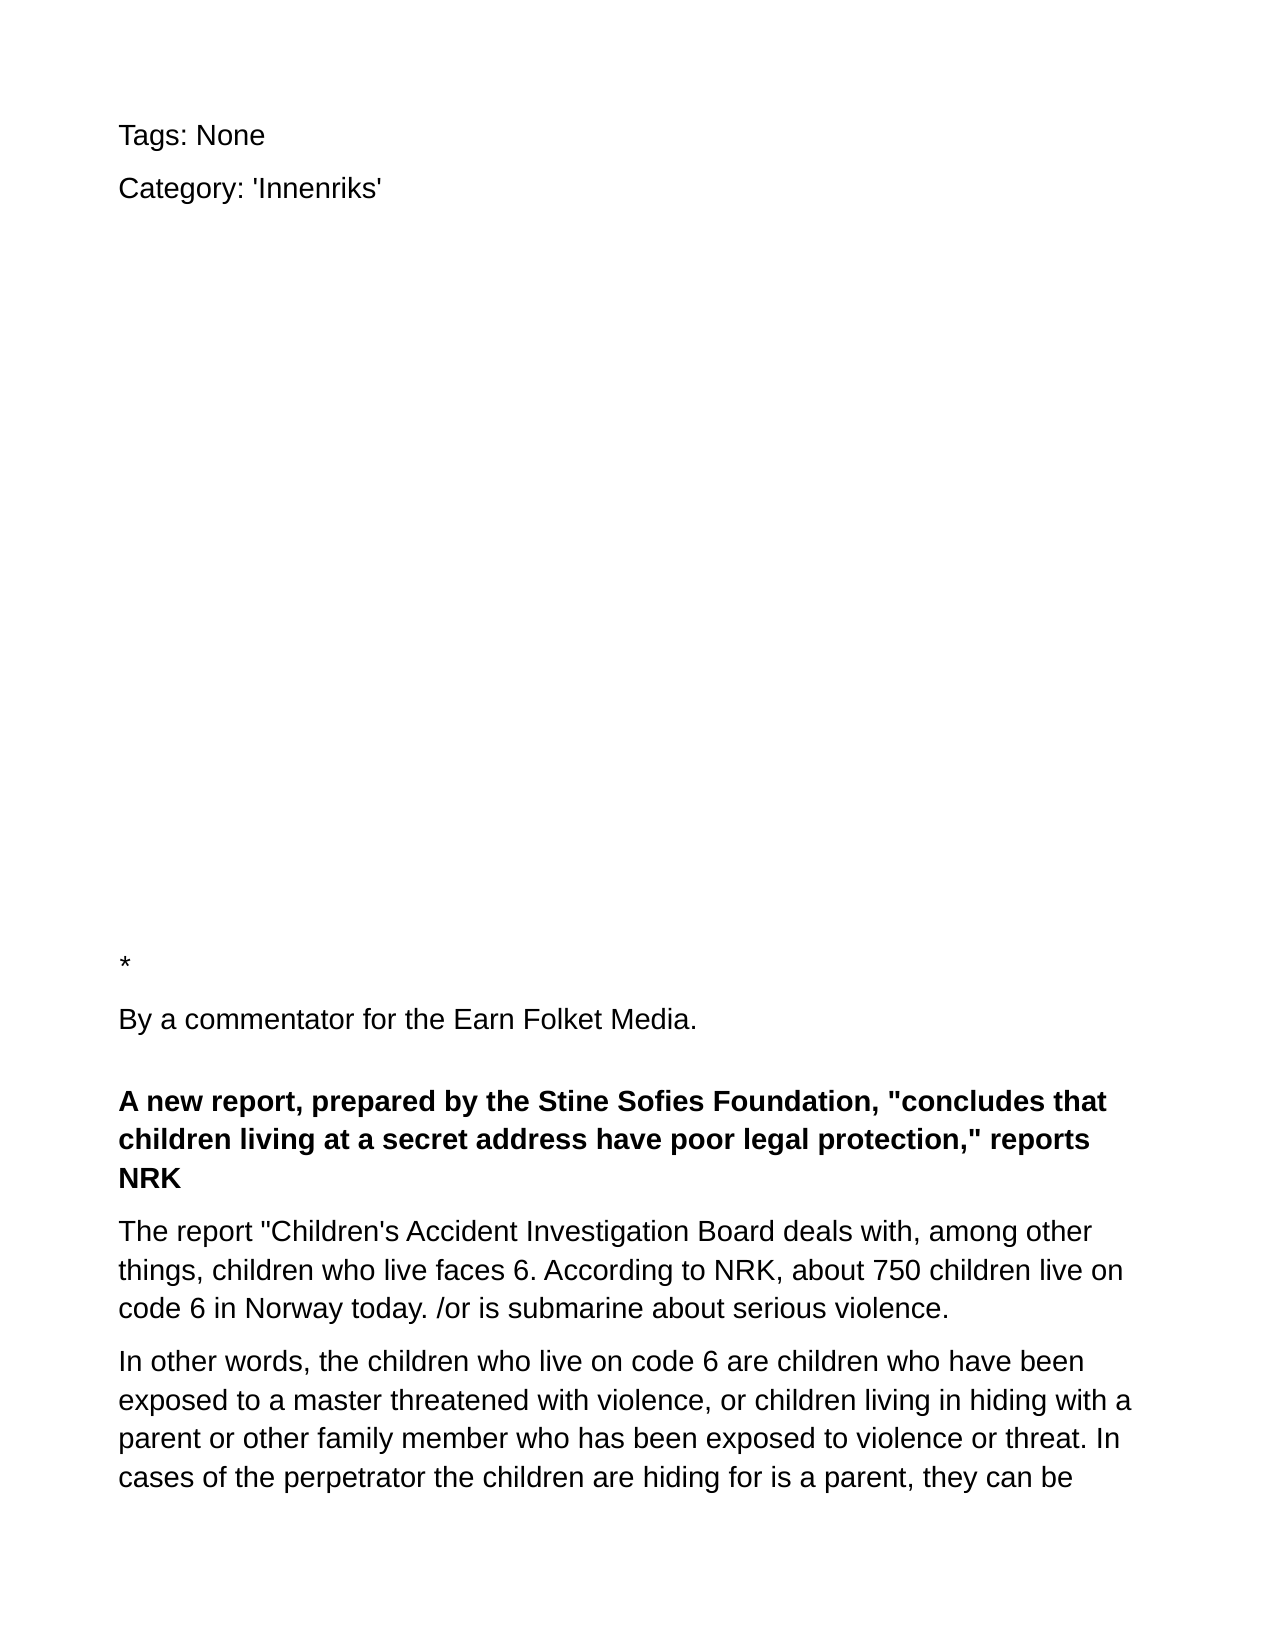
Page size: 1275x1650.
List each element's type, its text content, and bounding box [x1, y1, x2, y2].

text * [118, 224, 1157, 982]
text By a commentator for the Earn Folket Media. [118, 1002, 1157, 1036]
text Category: 'Innenriks' [118, 171, 1157, 205]
text In other words, the children who live on code 6 are children who have been exposed to a master threatened with violence, or children living in hiding with a parent or other family member who has been exposed to violence or threat. In cases of the perpetrator the children are hiding for is a parent, they can be [118, 1344, 1157, 1493]
text The report "Children's Accident Investigation Board deals with, among other things, children who live faces 6. According to NRK, about 750 children live on code 6 in Norway today. /or is submarine about serious violence. [118, 1214, 1157, 1325]
text A new report, prepared by the Stine Sofies Foundation, "concludes that children living at a secret address have poor legal protection," reports NRK [118, 1084, 1157, 1194]
text Tags: None [118, 118, 1157, 152]
